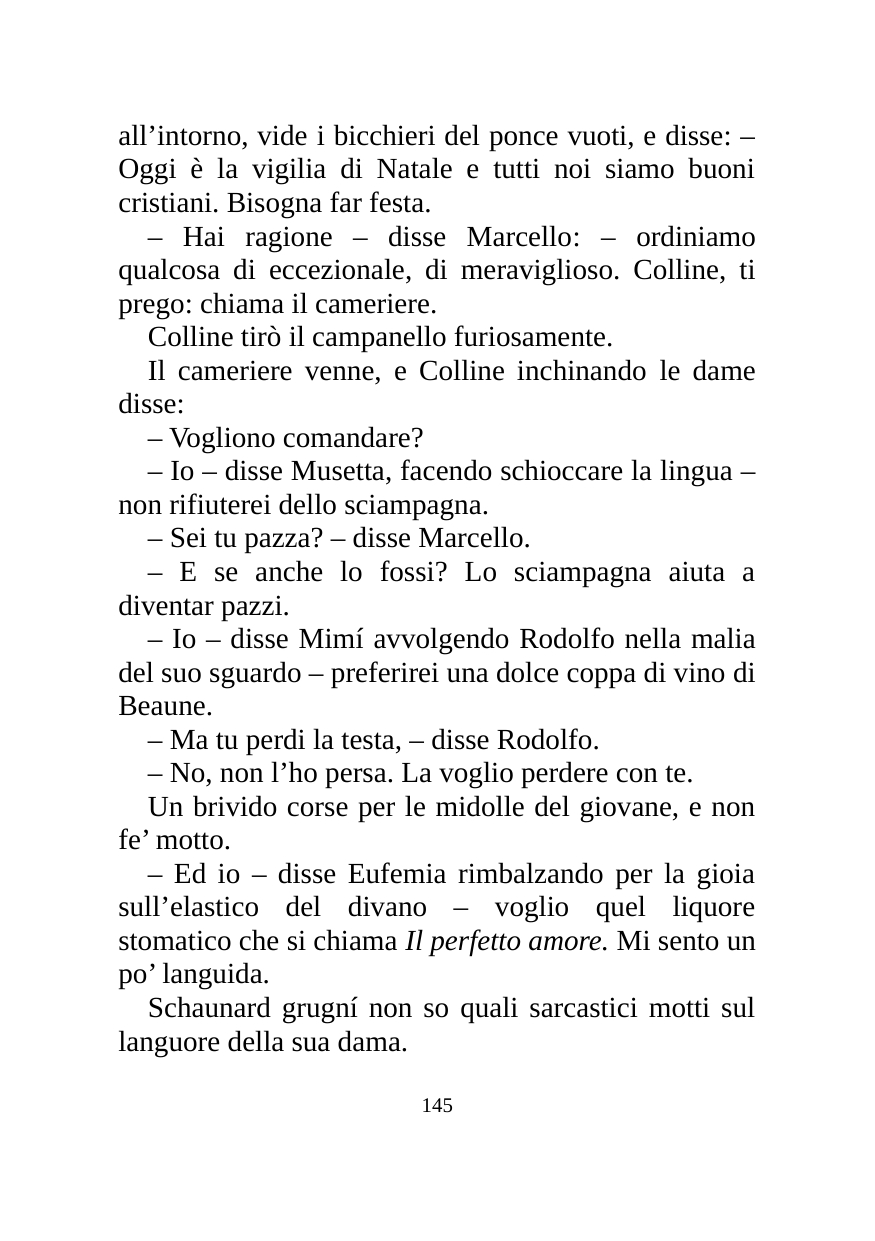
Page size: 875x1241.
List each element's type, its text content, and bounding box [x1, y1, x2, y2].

text all’intorno, vide i bicchieri del ponce vuoti, e disse: ‒ Oggi è la vigilia di Natale e tutti noi siamo buoni cristiani. Bisogna far festa. [118, 118, 756, 219]
text ‒ Sei tu pazza? ‒ disse Marcello. [118, 521, 756, 554]
text Schaunard grugní non so quali sarcastici motti sul languore della sua dama. [118, 990, 756, 1057]
text Un brivido corse per le midolle del giovane, e non fe’ motto. [118, 789, 756, 856]
text Il cameriere venne, e Colline inchinando le dame disse: [118, 353, 756, 420]
text ‒ E se anche lo fossi? Lo sciampagna aiuta a diventar pazzi. [118, 554, 756, 621]
text ‒ Io ‒ disse Musetta, facendo schioccare la lingua ‒ non rifiuterei dello sciampagna. [118, 453, 756, 521]
text ‒ Ed io ‒ disse Eufemia rimbalzando per la gioia sull’elastico del divano ‒ voglio quel liquore stomatico che si chiama Il perfetto amore. Mi sento un po’ languida. [118, 856, 756, 990]
text ‒ Io ‒ disse Mimí avvolgendo Rodolfo nella malia del suo sguardo ‒ preferirei una dolce coppa di vino di Beaune. [118, 621, 756, 722]
text ‒ Hai ragione ‒ disse Marcello: ‒ ordiniamo qualcosa di eccezionale, di meraviglioso. Colline, ti prego: chiama il cameriere. [118, 219, 756, 319]
text Colline tirò il campanello furiosamente. [118, 319, 756, 353]
text ‒ No, non l’ho persa. La voglio perdere con te. [118, 755, 756, 789]
text ‒ Vogliono comandare? [118, 420, 756, 453]
text ‒ Ma tu perdi la testa, ‒ disse Rodolfo. [118, 722, 756, 755]
